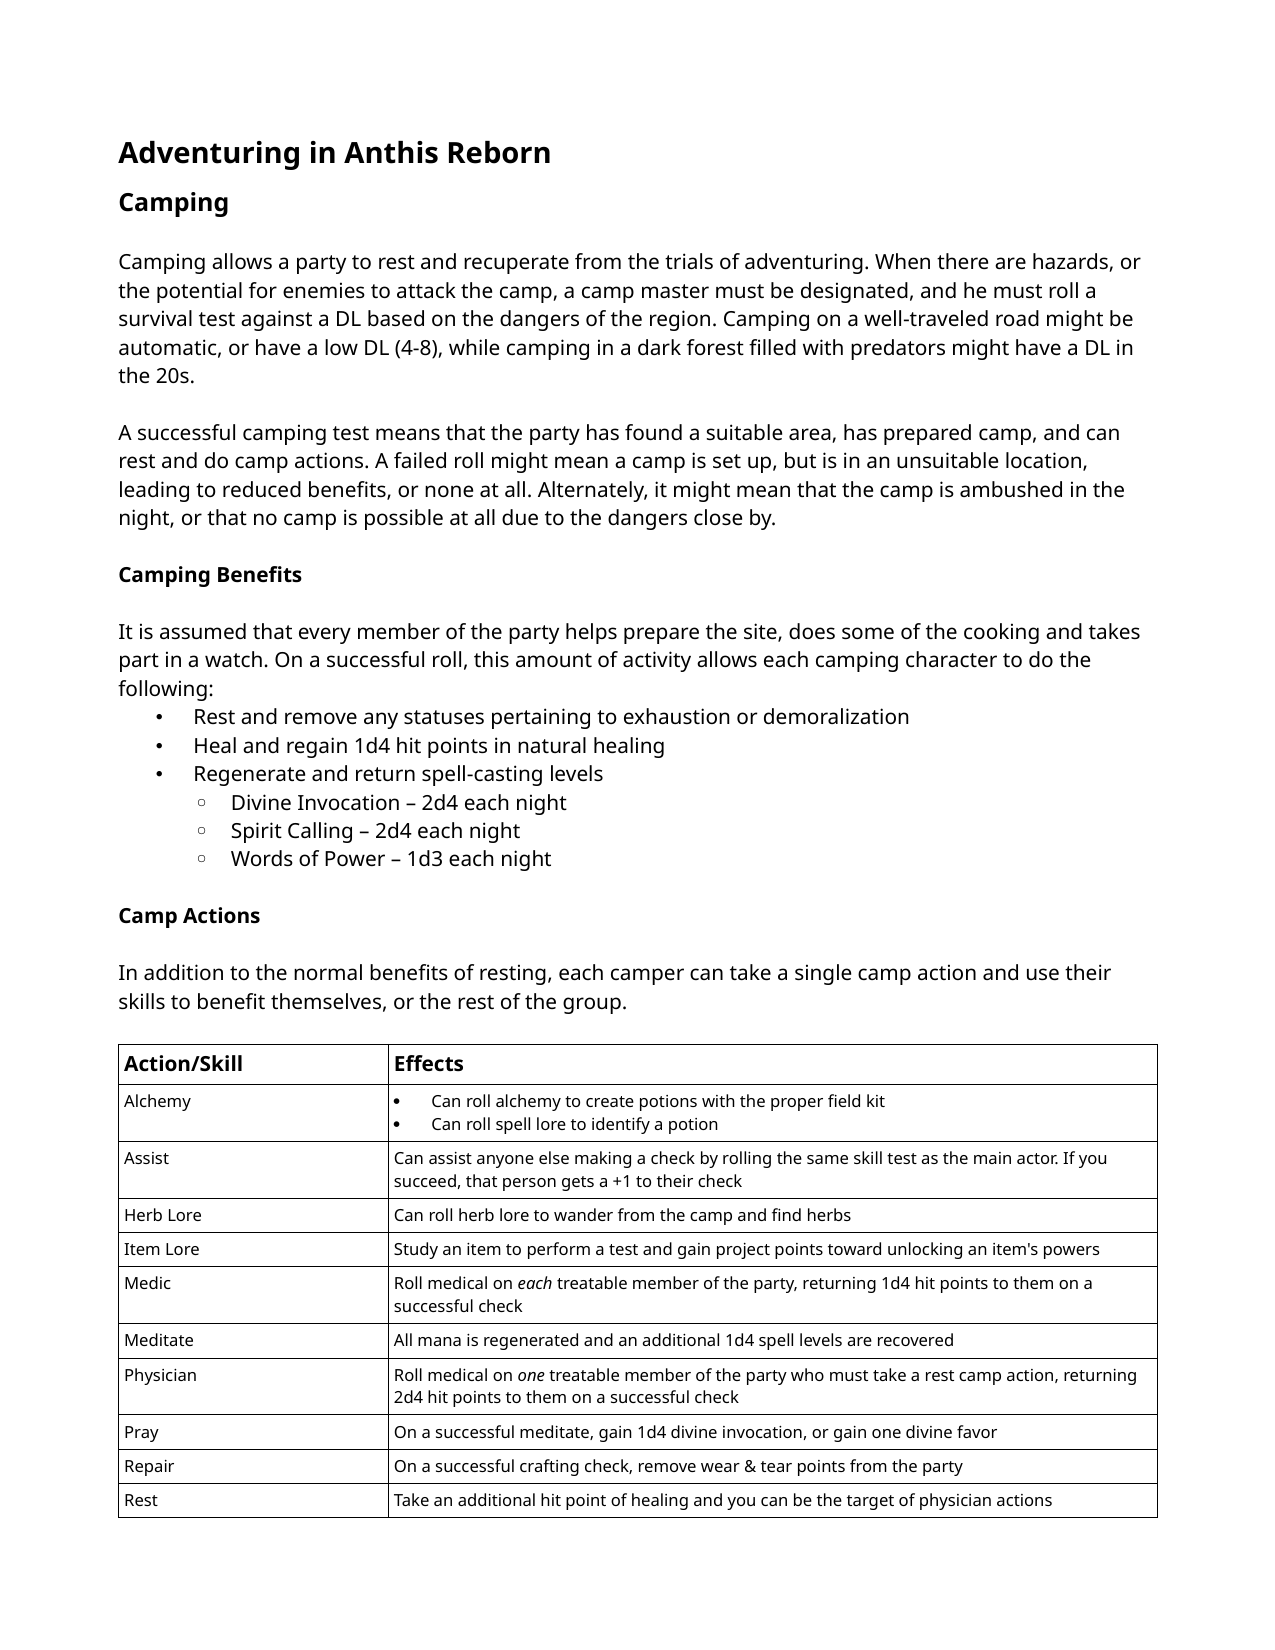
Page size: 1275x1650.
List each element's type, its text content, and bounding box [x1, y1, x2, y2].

table_cell Repair [119, 1450, 388, 1483]
table_cell Meditate [119, 1324, 388, 1357]
table_cell Can roll alchemy to create potions with the proper field kit Can roll spell lore to identify a potion [389, 1085, 1157, 1141]
table_cell Roll medical on one treatable member of the party who must take a rest camp action, returning 2d4 hit points to them on a successful check [389, 1359, 1157, 1414]
text Camping [118, 185, 1157, 219]
list Words of Power – 1d3 each night [193, 844, 1157, 873]
text Camping Benefits [118, 560, 1157, 589]
table_cell Physician [119, 1359, 388, 1414]
table_cell Rest [119, 1484, 388, 1517]
list Heal and regain 1d4 hit points in natural healing [156, 731, 1157, 759]
table_cell All mana is regenerated and an additional 1d4 spell levels are recovered [389, 1324, 1157, 1357]
text In addition to the normal benefits of resting, each camper can take a single camp action and use their skills to benefit themselves, or the rest of the group. [118, 958, 1157, 1015]
table_cell On a successful crafting check, remove wear & tear points from the party [389, 1450, 1157, 1483]
text Camping allows a party to rest and recuperate from the trials of adventuring. When there are hazards, or the potential for enemies to attack the camp, a camp master must be designated, and he must roll a survival test against a DL based on the dangers of the region. Camping on a well-traveled road might be automatic, or have a low DL (4-8), while camping in a dark forest filled with predators might have a DL in the 20s. [118, 247, 1157, 389]
list Spirit Calling – 2d4 each night [193, 816, 1157, 844]
table_header Effects [389, 1045, 1157, 1084]
table_cell Can roll herb lore to wander from the camp and find herbs [389, 1199, 1157, 1232]
table_header Action/Skill [119, 1045, 388, 1084]
list Regenerate and return spell-casting levels [156, 759, 1157, 788]
table_cell Pray [119, 1415, 388, 1449]
table_cell Roll medical on each treatable member of the party, returning 1d4 hit points to them on a successful check [389, 1267, 1157, 1323]
list Rest and remove any statuses pertaining to exhaustion or demoralization [156, 702, 1157, 731]
table_cell Take an additional hit point of healing and you can be the target of physician actions [389, 1484, 1157, 1517]
table_cell Alchemy [119, 1085, 388, 1141]
table_cell Item Lore [119, 1233, 388, 1266]
text A successful camping test means that the party has found a suitable area, has prepared camp, and can rest and do camp actions. A failed roll might mean a camp is set up, but is in an unsuitable location, leading to reduced benefits, or none at all. Alternately, it might mean that the camp is ambushed in the night, or that no camp is possible at all due to the dangers close by. [118, 418, 1157, 532]
table_cell Assist [119, 1142, 388, 1198]
subtitle Adventuring in Anthis Reborn [118, 133, 1157, 172]
table_cell On a successful meditate, gain 1d4 divine invocation, or gain one divine favor [389, 1415, 1157, 1449]
table_cell Study an item to perform a test and gain project points toward unlocking an item's powers [389, 1233, 1157, 1266]
text It is assumed that every member of the party helps prepare the site, does some of the cooking and takes part in a watch. On a successful roll, this amount of activity allows each camping character to do the following: [118, 617, 1157, 702]
table_cell Can assist anyone else making a check by rolling the same skill test as the main actor. If you succeed, that person gets a +1 to their check [389, 1142, 1157, 1198]
table_cell Medic [119, 1267, 388, 1323]
text Camp Actions [118, 901, 1157, 930]
list Divine Invocation – 2d4 each night [193, 788, 1157, 816]
table_cell Herb Lore [119, 1199, 388, 1232]
